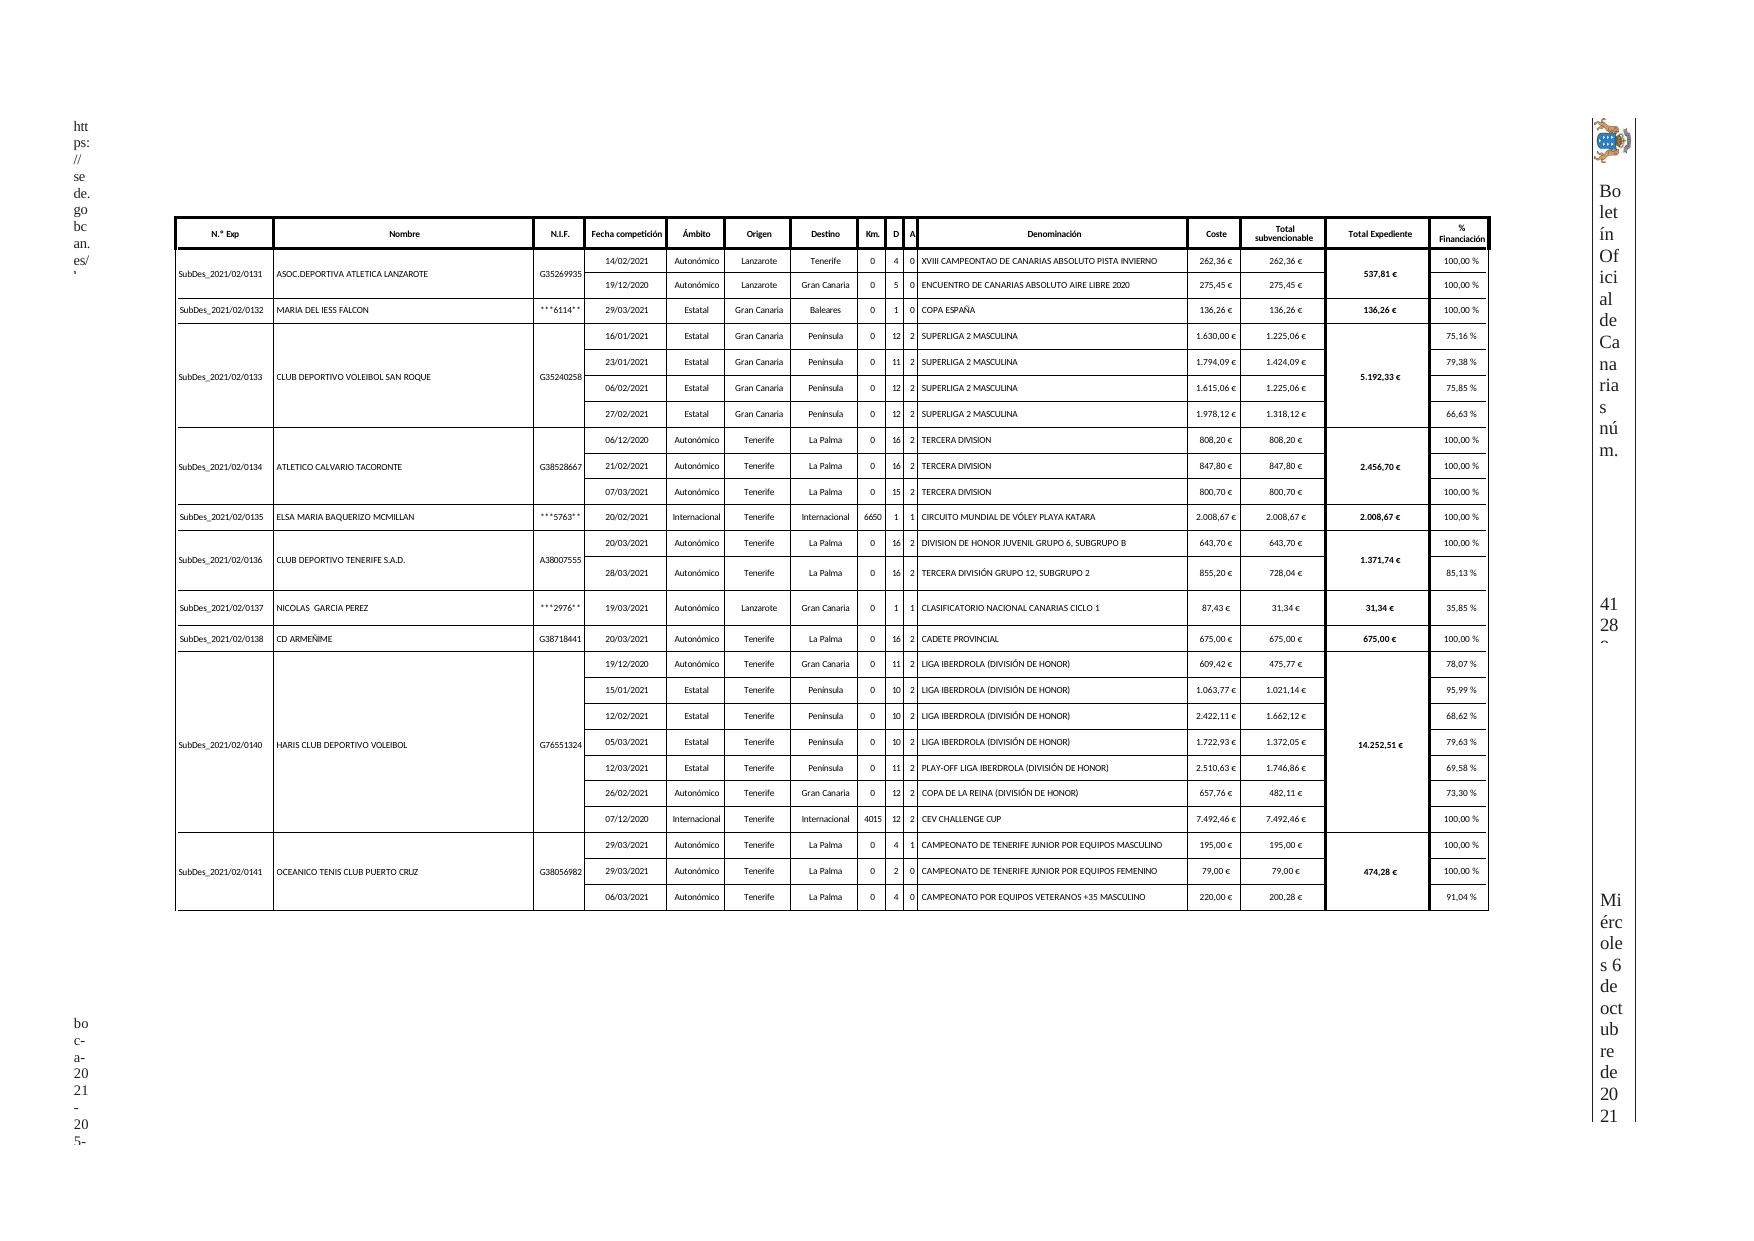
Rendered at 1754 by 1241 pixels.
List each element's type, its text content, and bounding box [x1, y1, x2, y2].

table_cell 95,99 % [1431, 677, 1488, 703]
table_cell 2 [904, 807, 917, 832]
table_cell 14.252,51 € [1327, 652, 1428, 832]
table_cell G35240258 [534, 324, 584, 427]
table_cell PLAY-OFF LIGA IBERDROLA (DIVISIÓN DE HONOR) [918, 756, 1187, 780]
table_cell Autonómico [667, 626, 724, 651]
table_cell 847,80 € [1241, 454, 1324, 478]
table_cell 643,70 € [1241, 531, 1324, 556]
table_header Fecha competición [586, 219, 665, 247]
table_cell 2.510,63 € [1188, 756, 1240, 780]
table_header Total subvencionable [1242, 219, 1324, 247]
table_cell 136,26 € [1327, 299, 1428, 323]
table_cell G38056982 [534, 833, 584, 909]
table_cell 800,70 € [1188, 479, 1240, 504]
table_cell 262,36 € [1188, 250, 1240, 272]
table_cell 15/01/2021 [585, 678, 666, 703]
table_cell 07/03/2021 [585, 479, 666, 504]
table_cell ATLETICO CALVARIO TACORONTE [274, 428, 533, 504]
table_cell NICOLAS GARCIA PEREZ [274, 591, 533, 625]
table_cell 728,04 € [1241, 557, 1324, 589]
table_cell Autonómico [667, 781, 724, 806]
text https://sede.gobcan.es/boc [73, 117, 92, 273]
table_cell 100,00 % [1431, 504, 1488, 530]
table_cell 2 [904, 557, 917, 589]
table_cell 1.318,12 € [1241, 402, 1324, 427]
table_header Km. [859, 219, 884, 247]
table_cell Gran Canaria [725, 299, 790, 323]
table_cell TERCERA DIVISIÓN GRUPO 12, SUBGRUPO 2 [918, 557, 1187, 589]
table_cell Estatal [667, 756, 724, 780]
table_cell 1.372,05 € [1241, 730, 1324, 754]
table_cell 2 [904, 704, 917, 729]
table_cell A38007555 [534, 531, 584, 589]
table_cell 675,00 € [1188, 626, 1240, 651]
table_cell 2.008,67 € [1241, 505, 1324, 530]
table_cell 0 [858, 454, 885, 478]
table_cell 12 [886, 807, 903, 832]
table_cell LIGA IBERDROLA (DIVISIÓN DE HONOR) [918, 652, 1187, 677]
table_cell 1.225,06 € [1241, 376, 1324, 401]
table_cell Península [791, 756, 857, 780]
table_cell 78,07 % [1431, 651, 1488, 677]
table_cell 0 [858, 652, 885, 677]
table_cell 19/03/2021 [585, 591, 666, 625]
table_cell Península [791, 350, 857, 375]
table_cell Estatal [667, 350, 724, 375]
table_cell 19/12/2020 [585, 273, 666, 297]
table_cell 91,04 % [1431, 884, 1488, 909]
table_cell La Palma [791, 479, 857, 504]
table_cell 100,00 % [1431, 858, 1488, 884]
table_cell 1 [904, 505, 917, 530]
table_cell 07/12/2020 [585, 807, 666, 832]
table_cell 855,20 € [1188, 557, 1240, 589]
table_cell 0 [858, 678, 885, 703]
table_cell 0 [858, 324, 885, 349]
table_cell 0 [858, 557, 885, 589]
table_cell ENCUENTRO DE CANARIAS ABSOLUTO AIRE LIBRE 2020 [918, 273, 1187, 297]
table_cell 0 [858, 704, 885, 729]
table_cell CLUB DEPORTIVO VOLEIBOL SAN ROQUE [274, 324, 533, 427]
table_cell SUPERLIGA 2 MASCULINA [918, 376, 1187, 401]
table_cell 0 [858, 350, 885, 375]
table_cell 100,00 % [1431, 478, 1488, 504]
table_cell Tenerife [725, 781, 790, 806]
table_cell 2 [904, 402, 917, 427]
table_cell 11 [886, 756, 903, 780]
table_header % Financiación [1431, 219, 1487, 247]
table_cell G38528667 [534, 428, 584, 504]
table_cell Autonómico [667, 652, 724, 677]
table_cell Estatal [667, 402, 724, 427]
table_cell 0 [858, 402, 885, 427]
table_cell Gran Canaria [725, 376, 790, 401]
table_cell 15 [886, 479, 903, 504]
table_cell CEV CHALLENGE CUP [918, 807, 1187, 832]
table_cell SubDes_2021/02/0131 [176, 248, 273, 297]
table_cell SUPERLIGA 2 MASCULINA [918, 324, 1187, 349]
table_cell 29/03/2021 [585, 833, 666, 858]
table_cell 4 [886, 833, 903, 858]
table_cell CAMPEONATO DE TENERIFE JUNIOR POR EQUIPOS MASCULINO [918, 833, 1187, 858]
table_cell 0 [858, 885, 885, 909]
table_cell 20/03/2021 [585, 531, 666, 556]
table_cell 1.063,77 € [1188, 678, 1240, 703]
table_cell 100,00 % [1431, 625, 1488, 651]
table_cell La Palma [791, 833, 857, 858]
table_cell 7.492,46 € [1188, 807, 1240, 832]
table_cell 21/02/2021 [585, 454, 666, 478]
table_cell 27/02/2021 [585, 402, 666, 427]
table_cell 800,70 € [1241, 479, 1324, 504]
table_cell ASOC.DEPORTIVA ATLETICA LANZAROTE [274, 250, 533, 297]
table_cell La Palma [791, 531, 857, 556]
table_cell Tenerife [725, 454, 790, 478]
table_cell 0 [858, 730, 885, 754]
table_cell 847,80 € [1188, 454, 1240, 478]
table_cell 23/01/2021 [585, 350, 666, 375]
table_cell G76551324 [534, 652, 584, 832]
table_cell SubDes_2021/02/0132 [176, 298, 273, 323]
table_cell 0 [858, 273, 885, 297]
table_cell 10 [886, 704, 903, 729]
table_header Denominación [919, 219, 1186, 247]
table_cell Tenerife [725, 678, 790, 703]
table_cell XVIII CAMPEONTAO DE CANARIAS ABSOLUTO PISTA INVIERNO [918, 250, 1187, 272]
table_cell Autonómico [667, 833, 724, 858]
table_cell 66,63 % [1431, 401, 1488, 427]
table_cell 4015 [858, 807, 885, 832]
table_cell Lanzarote [725, 273, 790, 297]
table_cell La Palma [791, 557, 857, 589]
table_cell 220,00 € [1188, 885, 1240, 909]
table_cell 482,11 € [1241, 781, 1324, 806]
table_cell Tenerife [725, 756, 790, 780]
table_cell 11 [886, 652, 903, 677]
table_cell 14/02/2021 [585, 250, 666, 272]
table_cell Estatal [667, 299, 724, 323]
table_cell Gran Canaria [725, 402, 790, 427]
table_cell 20/03/2021 [585, 626, 666, 651]
table_cell 1.794,09 € [1188, 350, 1240, 375]
table_cell Península [791, 324, 857, 349]
table_cell 16 [886, 454, 903, 478]
table_cell 2 [904, 652, 917, 677]
table_cell Autonómico [667, 885, 724, 909]
table_cell 12 [886, 376, 903, 401]
table_cell 1.615,06 € [1188, 376, 1240, 401]
table_cell ***2976** [534, 591, 584, 625]
table_cell 2.008,67 € [1188, 505, 1240, 530]
text boc-a-2021-205-4310 [74, 1015, 92, 1145]
table_cell 1.722,93 € [1188, 730, 1240, 754]
table_cell 5.192,33 € [1327, 324, 1428, 427]
table_cell 0 [904, 250, 917, 272]
table_cell 2 [904, 531, 917, 556]
table_cell 2 [904, 324, 917, 349]
table_cell Baleares [791, 299, 857, 323]
table_cell 26/02/2021 [585, 781, 666, 806]
table_cell 69,58 % [1431, 755, 1488, 780]
table_cell Autonómico [667, 859, 724, 884]
table_cell LIGA IBERDROLA (DIVISIÓN DE HONOR) [918, 730, 1187, 754]
table_cell 675,00 € [1241, 626, 1324, 651]
table_cell Península [791, 704, 857, 729]
text Miércoles 6 de octubre de 2021 [1600, 889, 1623, 1124]
table_cell 35,85 % [1431, 590, 1488, 625]
table_cell 136,26 € [1188, 299, 1240, 323]
table_cell 4 [886, 250, 903, 272]
table_cell 0 [858, 479, 885, 504]
table_cell Autonómico [667, 428, 724, 452]
table_cell Península [791, 730, 857, 754]
table_cell 29/03/2021 [585, 299, 666, 323]
table_cell 1.630,00 € [1188, 324, 1240, 349]
table_header Coste [1189, 219, 1239, 247]
table_cell COPA ESPAÑA [918, 299, 1187, 323]
table_cell 100,00 % [1431, 832, 1488, 858]
table_cell 10 [886, 730, 903, 754]
table_cell 12/03/2021 [585, 756, 666, 780]
table_cell La Palma [791, 885, 857, 909]
table_cell Tenerife [725, 626, 790, 651]
table_cell 2 [904, 479, 917, 504]
table_cell 136,26 € [1241, 299, 1324, 323]
table_cell 1.371,74 € [1327, 531, 1428, 589]
table_cell 2 [904, 678, 917, 703]
table_cell 31,34 € [1241, 591, 1324, 625]
table_cell 195,00 € [1188, 833, 1240, 858]
table_cell SubDes_2021/02/0140 [176, 651, 273, 832]
table_cell Tenerife [725, 557, 790, 589]
table_cell 12/02/2021 [585, 704, 666, 729]
table_cell 68,62 % [1431, 703, 1488, 729]
table_cell 200,28 € [1241, 885, 1324, 909]
table_cell 0 [858, 531, 885, 556]
table_header Origen [726, 219, 789, 247]
table_cell Autonómico [667, 557, 724, 589]
table_cell CAMPEONATO POR EQUIPOS VETERANOS +35 MASCULINO [918, 885, 1187, 909]
table_cell Autonómico [667, 591, 724, 625]
table_header D [887, 219, 902, 247]
table_cell 675,00 € [1327, 626, 1428, 651]
table_cell 85,13 % [1431, 556, 1488, 589]
table_cell 0 [858, 299, 885, 323]
table_cell SubDes_2021/02/0136 [176, 530, 273, 589]
table_cell HARIS CLUB DEPORTIVO VOLEIBOL [274, 652, 533, 832]
table_cell 0 [858, 859, 885, 884]
table_cell 100,00 % [1431, 530, 1488, 556]
table_cell Gran Canaria [725, 324, 790, 349]
table_cell 7.492,46 € [1241, 807, 1324, 832]
table_cell LIGA IBERDROLA (DIVISIÓN DE HONOR) [918, 704, 1187, 729]
table_cell Tenerife [725, 807, 790, 832]
table_cell 0 [858, 626, 885, 651]
table_cell 05/03/2021 [585, 730, 666, 754]
text Boletín Oficial de Canarias núm. 205 [1599, 180, 1622, 462]
table_cell CLUB DEPORTIVO TENERIFE S.A.D. [274, 531, 533, 589]
table_cell Península [791, 678, 857, 703]
table_cell 16 [886, 428, 903, 452]
table_cell 0 [904, 273, 917, 297]
table_cell 1 [886, 299, 903, 323]
table_cell Tenerife [725, 885, 790, 909]
table_cell 12 [886, 781, 903, 806]
table_cell Gran Canaria [791, 591, 857, 625]
table_cell Autonómico [667, 531, 724, 556]
table_cell 79,38 % [1431, 349, 1488, 375]
table_cell 100,00 % [1431, 298, 1488, 323]
table_cell MARIA DEL IESS FALCON [274, 299, 533, 323]
table_cell 73,30 % [1431, 780, 1488, 806]
table_cell 79,00 € [1241, 859, 1324, 884]
table_cell 1 [886, 505, 903, 530]
table_cell La Palma [791, 859, 857, 884]
table_cell Gran Canaria [725, 350, 790, 375]
table_cell 2 [904, 376, 917, 401]
table_cell Tenerife [725, 730, 790, 754]
table_cell 6650 [858, 505, 885, 530]
table_cell SUPERLIGA 2 MASCULINA [918, 402, 1187, 427]
table_cell 06/03/2021 [585, 885, 666, 909]
table_cell 275,45 € [1188, 273, 1240, 297]
table_cell 808,20 € [1188, 428, 1240, 452]
table_cell TERCERA DIVISION [918, 479, 1187, 504]
table_cell 19/12/2020 [585, 652, 666, 677]
table_cell 0 [904, 885, 917, 909]
table_cell La Palma [791, 454, 857, 478]
table_cell OCEANICO TENIS CLUB PUERTO CRUZ [274, 833, 533, 909]
table_cell 0 [904, 859, 917, 884]
table_cell CIRCUITO MUNDIAL DE VÓLEY PLAYA KATARA [918, 505, 1187, 530]
table_cell ELSA MARIA BAQUERIZO MCMILLAN [274, 505, 533, 530]
table_header A [905, 219, 916, 247]
table_cell TERCERA DIVISION [918, 454, 1187, 478]
table_cell 1.978,12 € [1188, 402, 1240, 427]
table_cell CD ARMEÑIME [274, 626, 533, 651]
table_cell ***5763** [534, 505, 584, 530]
table_cell 12 [886, 324, 903, 349]
table_cell 31,34 € [1327, 591, 1428, 625]
table_cell 87,43 € [1188, 591, 1240, 625]
table_cell 2.008,67 € [1327, 505, 1428, 530]
table_cell Internacional [791, 807, 857, 832]
table_cell Tenerife [791, 250, 857, 272]
table_cell 0 [858, 591, 885, 625]
table_header Total Expediente [1327, 219, 1428, 247]
table_cell 100,00 % [1431, 806, 1488, 832]
table_cell 2 [886, 859, 903, 884]
table_cell Península [791, 376, 857, 401]
table_cell SubDes_2021/02/0135 [176, 504, 273, 530]
table_cell 2 [904, 756, 917, 780]
table_cell Lanzarote [725, 250, 790, 272]
table_cell 79,63 % [1431, 729, 1488, 754]
table_cell COPA DE LA REINA (DIVISIÓN DE HONOR) [918, 781, 1187, 806]
table_cell Autonómico [667, 479, 724, 504]
table_cell 195,00 € [1241, 833, 1324, 858]
table_cell Autonómico [667, 273, 724, 297]
table_cell 537,81 € [1327, 250, 1428, 297]
table_cell 1.662,12 € [1241, 704, 1324, 729]
table_cell G38718441 [534, 626, 584, 651]
table_cell Autonómico [667, 250, 724, 272]
table_cell 2 [904, 454, 917, 478]
table_cell 16/01/2021 [585, 324, 666, 349]
table_cell 0 [858, 376, 885, 401]
table_cell 16 [886, 626, 903, 651]
table_cell Internacional [667, 807, 724, 832]
table_cell G35269935 [534, 250, 584, 297]
table_cell Estatal [667, 678, 724, 703]
table_cell 16 [886, 557, 903, 589]
table_cell Tenerife [725, 428, 790, 452]
table_cell 808,20 € [1241, 428, 1324, 452]
table_cell Tenerife [725, 652, 790, 677]
table_cell 06/02/2021 [585, 376, 666, 401]
table_cell 2 [904, 626, 917, 651]
table_cell 79,00 € [1188, 859, 1240, 884]
table_cell 06/12/2020 [585, 428, 666, 452]
table_cell CADETE PROVINCIAL [918, 626, 1187, 651]
table_cell 1 [904, 833, 917, 858]
table_cell Gran Canaria [791, 781, 857, 806]
table_cell ***6114** [534, 299, 584, 323]
table_cell 20/02/2021 [585, 505, 666, 530]
table_cell 1.424,09 € [1241, 350, 1324, 375]
table_cell Tenerife [725, 505, 790, 530]
table_cell SUPERLIGA 2 MASCULINA [918, 350, 1187, 375]
table_cell SubDes_2021/02/0137 [176, 590, 273, 625]
table_cell 609,42 € [1188, 652, 1240, 677]
table_cell SubDes_2021/02/0134 [176, 427, 273, 504]
table_cell Gran Canaria [791, 273, 857, 297]
table_cell 0 [858, 833, 885, 858]
table_cell 100,00 % [1431, 427, 1488, 452]
table_cell 100,00 % [1431, 453, 1488, 478]
table_cell Internacional [667, 505, 724, 530]
table_cell 16 [886, 531, 903, 556]
table_cell Internacional [791, 505, 857, 530]
table_cell 1.021,14 € [1241, 678, 1324, 703]
table_cell 1.225,06 € [1241, 324, 1324, 349]
table_cell Autonómico [667, 454, 724, 478]
table_cell 29/03/2021 [585, 859, 666, 884]
table_cell SubDes_2021/02/0133 [176, 323, 273, 427]
table_cell 11 [886, 350, 903, 375]
table_cell 1 [886, 591, 903, 625]
picture [1594, 118, 1631, 163]
table_cell Lanzarote [725, 591, 790, 625]
table_cell 2 [904, 730, 917, 754]
table_cell DIVISION DE HONOR JUVENIL GRUPO 6, SUBGRUPO B [918, 531, 1187, 556]
table_cell Gran Canaria [791, 652, 857, 677]
table_header N.I.F. [535, 219, 583, 247]
table_cell Estatal [667, 324, 724, 349]
table_cell 10 [886, 678, 903, 703]
table_cell 1 [904, 591, 917, 625]
table_cell 0 [858, 756, 885, 780]
table_cell 474,28 € [1327, 833, 1428, 909]
table_cell TERCERA DIVISION [918, 428, 1187, 452]
table_cell 1.746,86 € [1241, 756, 1324, 780]
table_cell LIGA IBERDROLA (DIVISIÓN DE HONOR) [918, 678, 1187, 703]
table_cell 2.456,70 € [1327, 428, 1428, 504]
table_cell CAMPEONATO DE TENERIFE JUNIOR POR EQUIPOS FEMENINO [918, 859, 1187, 884]
table_cell 475,77 € [1241, 652, 1324, 677]
table_cell Estatal [667, 730, 724, 754]
table_cell 2 [904, 781, 917, 806]
table_cell 657,76 € [1188, 781, 1240, 806]
table_cell 2 [904, 428, 917, 452]
table_cell Tenerife [725, 531, 790, 556]
table_cell 100,00 % [1431, 247, 1488, 272]
table_cell 12 [886, 402, 903, 427]
table_cell SubDes_2021/02/0141 [176, 832, 273, 909]
table_cell 262,36 € [1241, 250, 1324, 272]
table_cell 5 [886, 273, 903, 297]
table_cell Estatal [667, 376, 724, 401]
text 41289 [1600, 592, 1623, 642]
table_cell 0 [858, 428, 885, 452]
table_cell 100,00 % [1431, 272, 1488, 297]
table_cell 75,85 % [1431, 375, 1488, 401]
table_header N.º Exp [177, 219, 272, 247]
table_cell Tenerife [725, 833, 790, 858]
table_cell 2.422,11 € [1188, 704, 1240, 729]
table_cell La Palma [791, 626, 857, 651]
table_header Ámbito [668, 219, 723, 247]
table_cell SubDes_2021/02/0138 [176, 625, 273, 651]
table_cell Tenerife [725, 479, 790, 504]
table_cell CLASIFICATORIO NACIONAL CANARIAS CICLO 1 [918, 591, 1187, 625]
table_cell Península [791, 402, 857, 427]
table_cell 75,16 % [1431, 323, 1488, 349]
table_cell Tenerife [725, 859, 790, 884]
table_cell 0 [858, 781, 885, 806]
table_cell 643,70 € [1188, 531, 1240, 556]
table_cell Tenerife [725, 704, 790, 729]
table_cell 2 [904, 350, 917, 375]
table_cell 0 [904, 299, 917, 323]
table_cell 0 [858, 250, 885, 272]
table_cell Estatal [667, 704, 724, 729]
table_cell La Palma [791, 428, 857, 452]
table_cell 275,45 € [1241, 273, 1324, 297]
table_cell 28/03/2021 [585, 557, 666, 589]
table_header Nombre [275, 219, 532, 247]
table_header Destino [792, 219, 856, 247]
table_cell 4 [886, 885, 903, 909]
